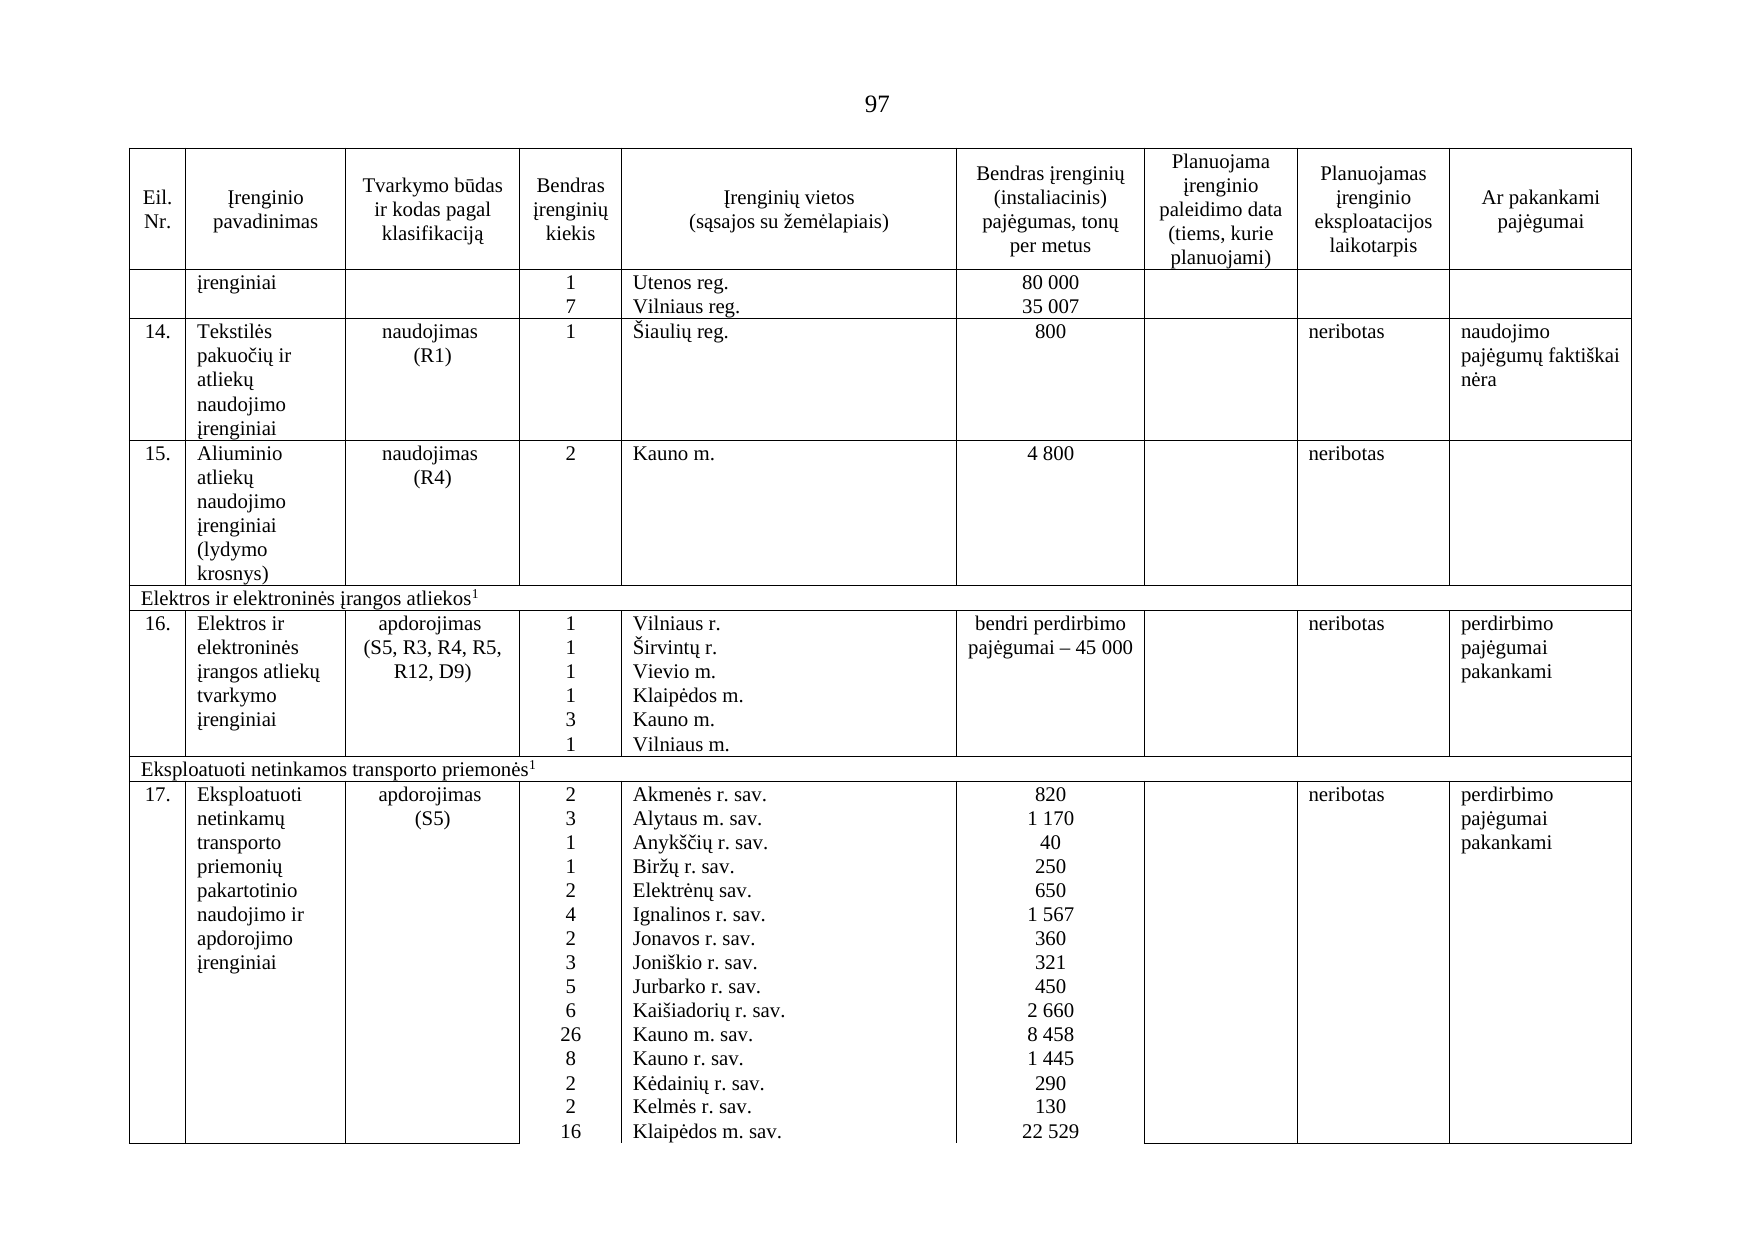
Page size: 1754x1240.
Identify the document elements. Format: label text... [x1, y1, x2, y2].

table_header Planuojama įrenginio paleidimo data (tiems, kurie planuojami) [1145, 149, 1297, 269]
table_cell 80 000 35 007 [957, 270, 1144, 318]
table_cell naudojimas (R1) [346, 319, 519, 439]
table_cell [1145, 319, 1297, 439]
table_cell perdirbimo pajėgumai pakankami [1450, 611, 1631, 756]
table_cell [1145, 441, 1297, 585]
table_header Įrenginių vietos (sąsajos su žemėlapiais) [622, 149, 956, 269]
table_header Bendras įrenginių kiekis [520, 149, 621, 269]
table_header Tvarkymo būdas ir kodas pagal klasifikaciją [346, 149, 519, 269]
table_cell Eksploatuoti netinkamų transporto priemonių pakartotinio naudojimo ir apdorojimo įrenginiai [186, 782, 345, 1143]
table_header Bendras įrenginių (instaliacinis) pajėgumas, tonų per metus [957, 149, 1144, 269]
table_cell 800 [957, 319, 1144, 439]
table_cell apdorojimas (S5, R3, R4, R5, R12, D9) [346, 611, 519, 756]
table_cell Elektros ir elektroninės įrangos atliekų tvarkymo įrenginiai [186, 611, 345, 756]
table_cell Utenos reg. Vilniaus reg. [622, 270, 956, 318]
table_cell 14. [130, 319, 185, 439]
table_cell perdirbimo pajėgumai pakankami [1450, 782, 1631, 1143]
table_cell Šiaulių reg. [622, 319, 956, 439]
table_cell neribotas [1298, 319, 1449, 439]
table_cell [1450, 270, 1631, 318]
table_cell 1 1 1 1 3 1 [520, 611, 621, 756]
table_cell Akmenės r. sav. Alytaus m. sav. Anykščių r. sav. Biržų r. sav. Elektrėnų sav. Ignalinos r. sav. Jonavos r. sav. Joniškio r. sav. Jurbarko r. sav. Kaišiadorių r. sav. Kauno m. sav. Kauno r. sav. Kėdainių r. sav. Kelmės r. sav. Klaipėdos m. sav. [622, 782, 956, 1143]
table_cell 2 3 1 1 2 4 2 3 5 6 26 8 2 2 16 [520, 782, 621, 1143]
table_cell 16. [130, 611, 185, 756]
table_cell 17. [130, 782, 185, 1143]
table_cell naudojimas (R4) [346, 441, 519, 585]
table_header Eil.Nr. [130, 149, 185, 269]
table_cell Eksploatuoti netinkamos transporto priemonės1 [130, 757, 1631, 781]
table_cell [1450, 441, 1631, 585]
table_cell Tekstilės pakuočių ir atliekų naudojimo įrenginiai [186, 319, 345, 439]
table_cell Aliuminio atliekų naudojimo įrenginiai (lydymo krosnys) [186, 441, 345, 585]
table_header Įrenginio pavadinimas [186, 149, 345, 269]
table_cell Kauno m. [622, 441, 956, 585]
table_cell apdorojimas (S5) [346, 782, 519, 1143]
table_cell [1145, 782, 1297, 1143]
table_cell 1 [520, 319, 621, 439]
table_cell 15. [130, 441, 185, 585]
table_header Ar pakankami pajėgumai [1450, 149, 1631, 269]
table_cell naudojimo pajėgumų faktiškai nėra [1450, 319, 1631, 439]
table_cell 2 [520, 441, 621, 585]
table_cell įrenginiai [186, 270, 345, 318]
table_cell [1298, 270, 1449, 318]
table_cell neribotas [1298, 441, 1449, 585]
table_cell [346, 270, 519, 318]
table_cell 820 1 170 40 250 650 1 567 360 321 450 2 660 8 458 1 445 290 130 22 529 [957, 782, 1144, 1143]
table_cell 4 800 [957, 441, 1144, 585]
table_cell Vilniaus r. Širvintų r. Vievio m. Klaipėdos m. Kauno m. Vilniaus m. [622, 611, 956, 756]
table_cell bendri perdirbimo pajėgumai – 45 000 [957, 611, 1144, 756]
table_cell Elektros ir elektroninės įrangos atliekos1 [130, 586, 1631, 610]
table_header Planuojamas įrenginio eksploatacijos laikotarpis [1298, 149, 1449, 269]
table_cell 1 7 [520, 270, 621, 318]
table_cell neribotas [1298, 611, 1449, 756]
table_cell [1145, 611, 1297, 756]
table_cell [130, 270, 185, 318]
table_cell [1145, 270, 1297, 318]
table_cell neribotas [1298, 782, 1449, 1143]
